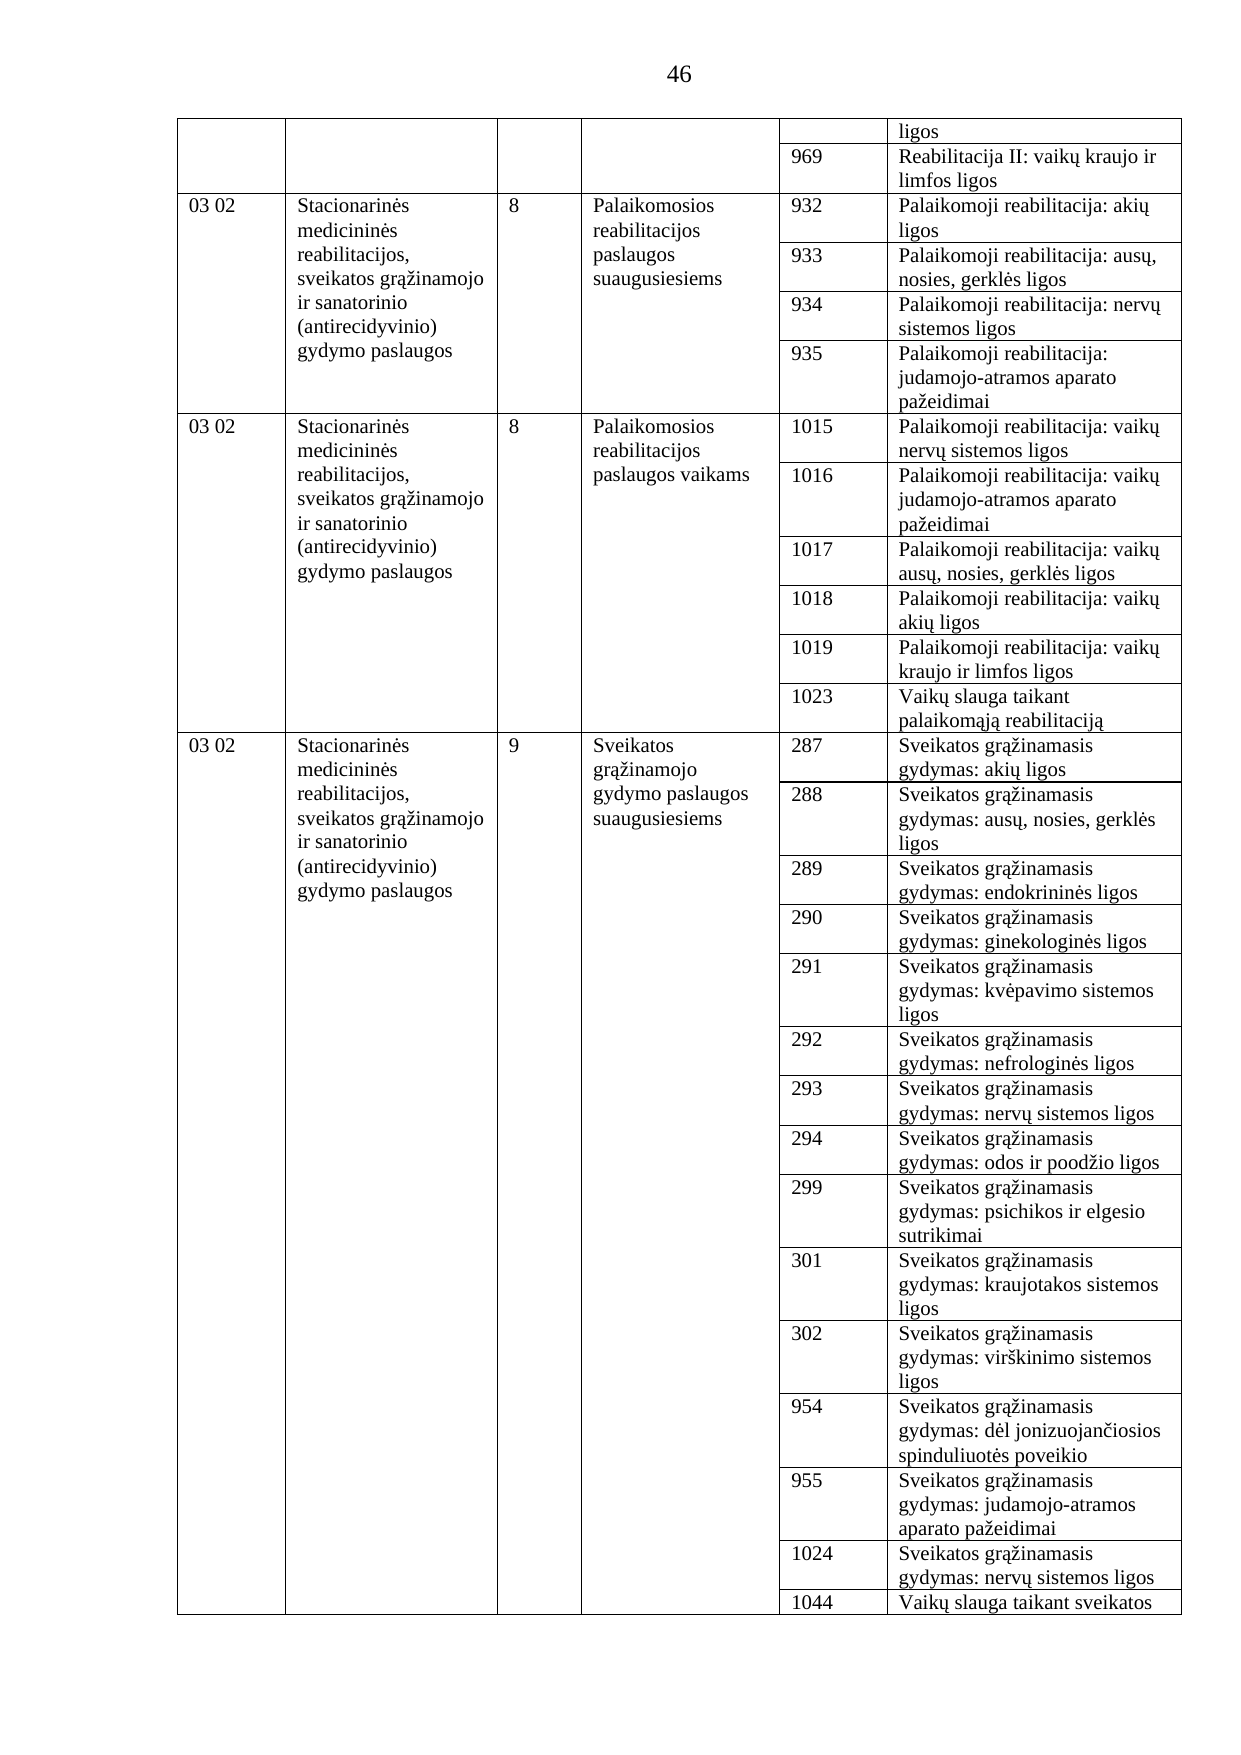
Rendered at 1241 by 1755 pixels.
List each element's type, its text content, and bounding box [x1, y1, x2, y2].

table_cell 954 [780, 1394, 887, 1467]
table_cell 292 [780, 1027, 887, 1075]
table_cell 969 [780, 144, 887, 192]
table_cell 935 [780, 341, 887, 413]
table_cell 290 [780, 905, 887, 953]
table_cell 289 [780, 856, 887, 904]
table_cell 1017 [780, 537, 887, 585]
table_cell 288 [780, 783, 887, 854]
table_cell Palaikomoji reabilitacija: vaikų kraujo ir limfos ligos [888, 635, 1181, 683]
table_cell Sveikatos grąžinamasis gydymas: kraujotakos sistemos ligos [888, 1248, 1181, 1320]
table_cell Palaikomoji reabilitacija: ausų, nosies, gerklės ligos [888, 243, 1181, 291]
table_cell Stacionarinės medicininės reabilitacijos, sveikatos grąžinamojo ir sanatorinio (antirecidyvinio) gydymo paslaugos [286, 733, 497, 1614]
table_cell [286, 119, 497, 192]
table_cell 955 [780, 1468, 887, 1540]
table_cell 1016 [780, 463, 887, 536]
table_cell Sveikatos grąžinamasis gydymas: nervų sistemos ligos [888, 1541, 1181, 1589]
table_cell [178, 119, 285, 192]
table_cell [780, 119, 887, 143]
table_cell Sveikatos grąžinamojo gydymo paslaugos suaugusiesiems [582, 733, 779, 1614]
table_cell Palaikomosios reabilitacijos paslaugos vaikams [582, 414, 779, 732]
table_cell Palaikomoji reabilitacija: nervų sistemos ligos [888, 292, 1181, 340]
table_cell 293 [780, 1076, 887, 1124]
table_cell 03 02 [178, 414, 285, 732]
table_cell 934 [780, 292, 887, 340]
table_cell 287 [780, 733, 887, 781]
table_cell Sveikatos grąžinamasis gydymas: nefrologinės ligos [888, 1027, 1181, 1075]
table_cell Stacionarinės medicininės reabilitacijos, sveikatos grąžinamojo ir sanatorinio (antirecidyvinio) gydymo paslaugos [286, 414, 497, 732]
table_cell Palaikomoji reabilitacija: vaikų akių ligos [888, 586, 1181, 634]
table_cell Sveikatos grąžinamasis gydymas: endokrininės ligos [888, 856, 1181, 904]
table_cell 1044 [780, 1590, 887, 1614]
table_cell Sveikatos grąžinamasis gydymas: virškinimo sistemos ligos [888, 1321, 1181, 1393]
table_cell 1024 [780, 1541, 887, 1589]
table_cell Stacionarinės medicininės reabilitacijos, sveikatos grąžinamojo ir sanatorinio (antirecidyvinio) gydymo paslaugos [286, 194, 497, 413]
table_cell 301 [780, 1248, 887, 1320]
table_cell 294 [780, 1126, 887, 1174]
table_cell Vaikų slauga taikant palaikomąją reabilitaciją [888, 684, 1181, 732]
table_cell [498, 119, 581, 192]
table_cell 302 [780, 1321, 887, 1393]
table_cell Sveikatos grąžinamasis gydymas: nervų sistemos ligos [888, 1076, 1181, 1124]
table_cell 03 02 [178, 194, 285, 413]
table_cell 1023 [780, 684, 887, 732]
table_cell Vaikų slauga taikant sveikatos [888, 1590, 1181, 1614]
table_cell 8 [498, 194, 581, 413]
table_cell Reabilitacija II: vaikų kraujo ir limfos ligos [888, 144, 1181, 192]
table_cell Palaikomoji reabilitacija: akių ligos [888, 194, 1181, 242]
table_cell Sveikatos grąžinamasis gydymas: akių ligos [888, 733, 1181, 781]
table_cell [582, 119, 779, 192]
table_cell 8 [498, 414, 581, 732]
table_cell Sveikatos grąžinamasis gydymas: ausų, nosies, gerklės ligos [888, 783, 1181, 854]
table_cell 1015 [780, 414, 887, 462]
table_cell Palaikomoji reabilitacija: vaikų nervų sistemos ligos [888, 414, 1181, 462]
table_cell Palaikomosios reabilitacijos paslaugos suaugusiesiems [582, 194, 779, 413]
table_cell Sveikatos grąžinamasis gydymas: ginekologinės ligos [888, 905, 1181, 953]
table_cell Palaikomoji reabilitacija: judamojo-atramos aparato pažeidimai [888, 341, 1181, 413]
table_cell ligos [888, 119, 1181, 143]
table_cell 03 02 [178, 733, 285, 1614]
table_cell 932 [780, 194, 887, 242]
table_cell 299 [780, 1175, 887, 1247]
table_cell Sveikatos grąžinamasis gydymas: dėl jonizuojančiosios spinduliuotės poveikio [888, 1394, 1181, 1467]
table_cell 1019 [780, 635, 887, 683]
table_cell Palaikomoji reabilitacija: vaikų ausų, nosies, gerklės ligos [888, 537, 1181, 585]
table_cell Palaikomoji reabilitacija: vaikų judamojo-atramos aparato pažeidimai [888, 463, 1181, 536]
table_cell 933 [780, 243, 887, 291]
table_cell Sveikatos grąžinamasis gydymas: judamojo-atramos aparato pažeidimai [888, 1468, 1181, 1540]
table_cell Sveikatos grąžinamasis gydymas: psichikos ir elgesio sutrikimai [888, 1175, 1181, 1247]
table_cell Sveikatos grąžinamasis gydymas: odos ir poodžio ligos [888, 1126, 1181, 1174]
table_cell 9 [498, 733, 581, 1614]
table_cell 1018 [780, 586, 887, 634]
table_cell Sveikatos grąžinamasis gydymas: kvėpavimo sistemos ligos [888, 954, 1181, 1026]
table_cell 291 [780, 954, 887, 1026]
